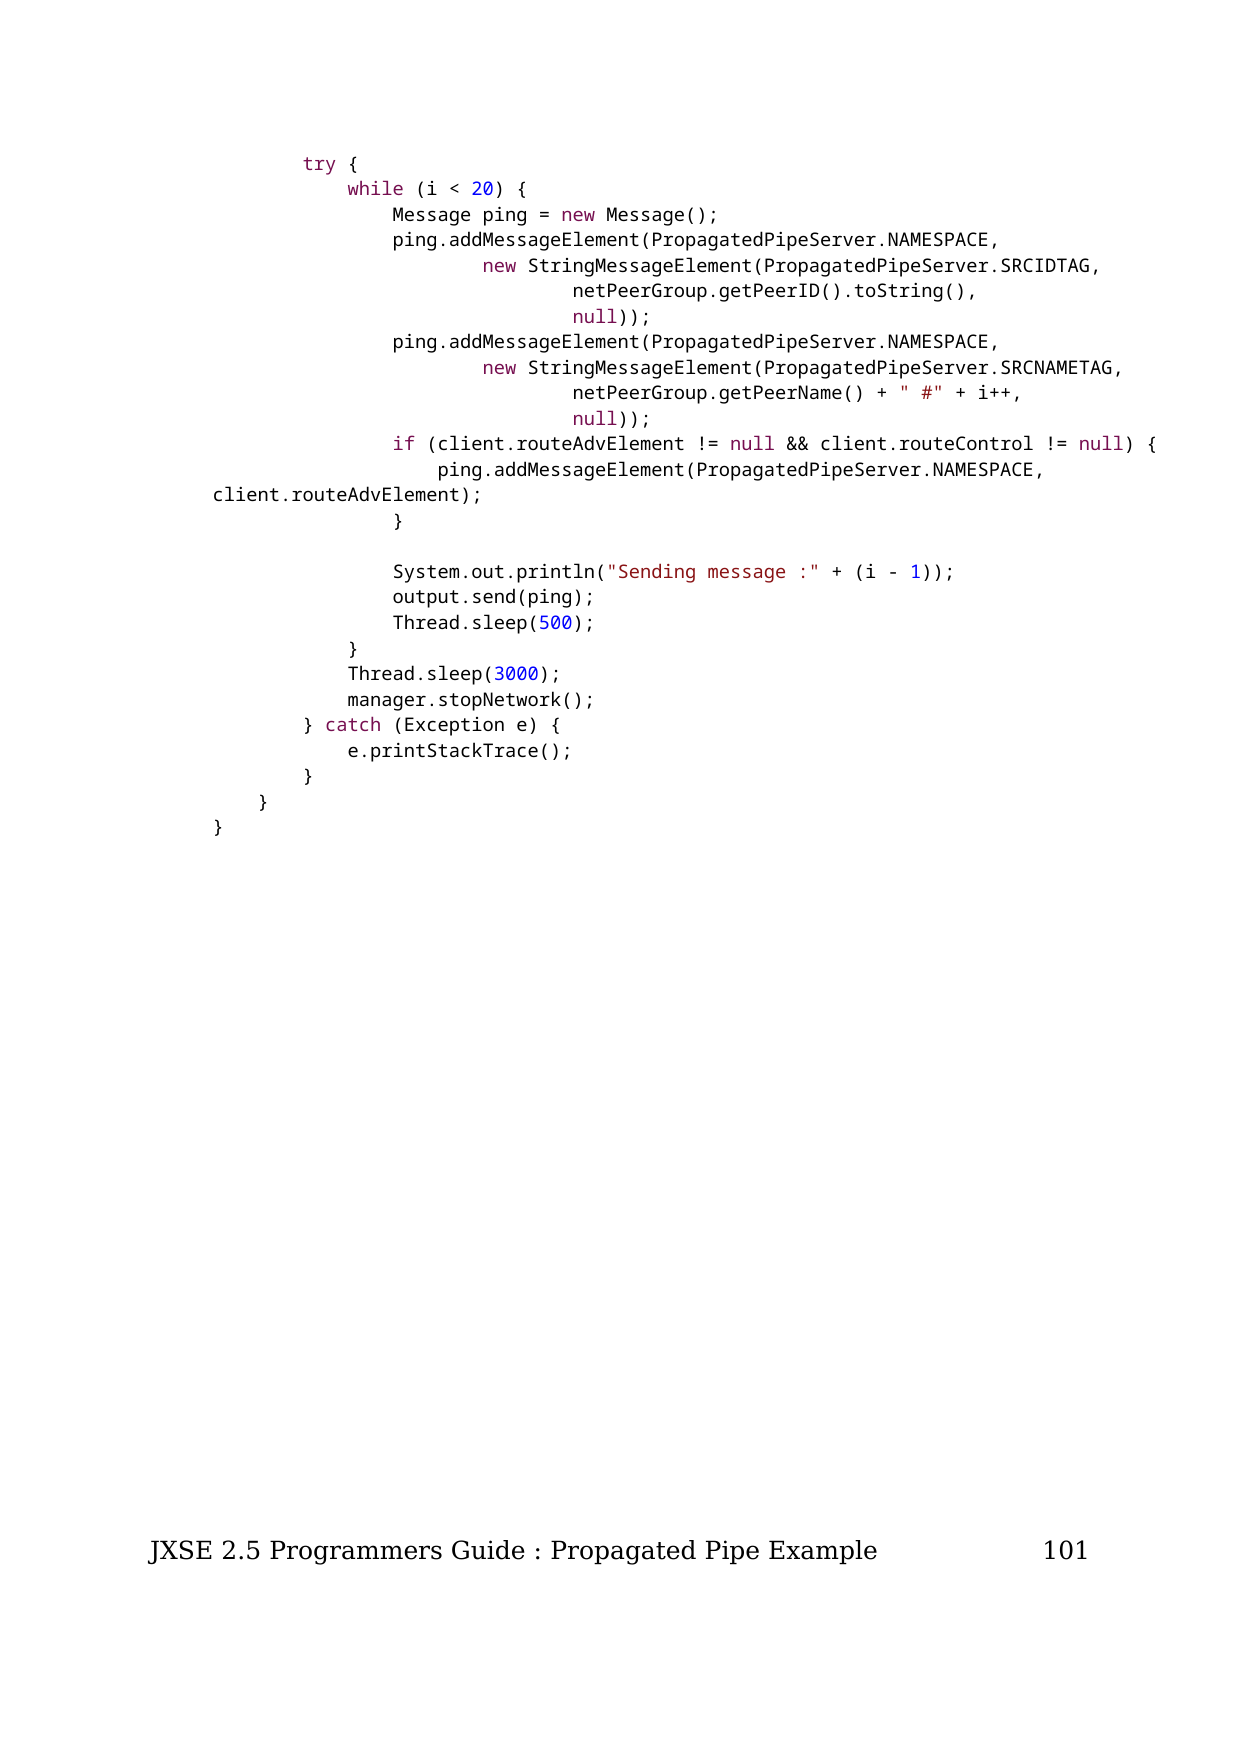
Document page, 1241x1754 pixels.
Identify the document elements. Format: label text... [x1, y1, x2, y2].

text null)); [212, 405, 1240, 431]
text Message ping = new Message(); [212, 201, 1240, 227]
text new StringMessageElement(PropagatedPipeServer.SRCNAMETAG, [212, 354, 1240, 380]
text new StringMessageElement(PropagatedPipeServer.SRCIDTAG, [212, 252, 1240, 278]
text Thread.sleep(3000); [212, 660, 1240, 686]
text } [212, 788, 1240, 813]
text } [212, 507, 1240, 533]
text netPeerGroup.getPeerName() + " #" + i++, [212, 380, 1240, 405]
text manager.stopNetwork(); [212, 686, 1240, 711]
text output.send(ping); [212, 584, 1240, 609]
text } [212, 635, 1240, 660]
text try { [212, 150, 1240, 176]
text null)); [212, 303, 1240, 329]
text ping.addMessageElement(PropagatedPipeServer.NAMESPACE, [212, 329, 1240, 354]
text } catch (Exception e) { [212, 711, 1240, 737]
text if (client.routeAdvElement != null && client.routeControl != null) { [212, 431, 1240, 456]
text ping.addMessageElement(PropagatedPipeServer.NAMESPACE, client.routeAdvElement); [212, 456, 1240, 507]
text e.printStackTrace(); [212, 737, 1240, 762]
text netPeerGroup.getPeerID().toString(), [212, 278, 1240, 303]
text Thread.sleep(500); [212, 609, 1240, 635]
text ping.addMessageElement(PropagatedPipeServer.NAMESPACE, [212, 227, 1240, 252]
text } [212, 762, 1240, 788]
text System.out.println("Sending message :" + (i - 1)); [212, 558, 1240, 584]
text while (i < 20) { [212, 176, 1240, 201]
text } [212, 813, 1240, 839]
